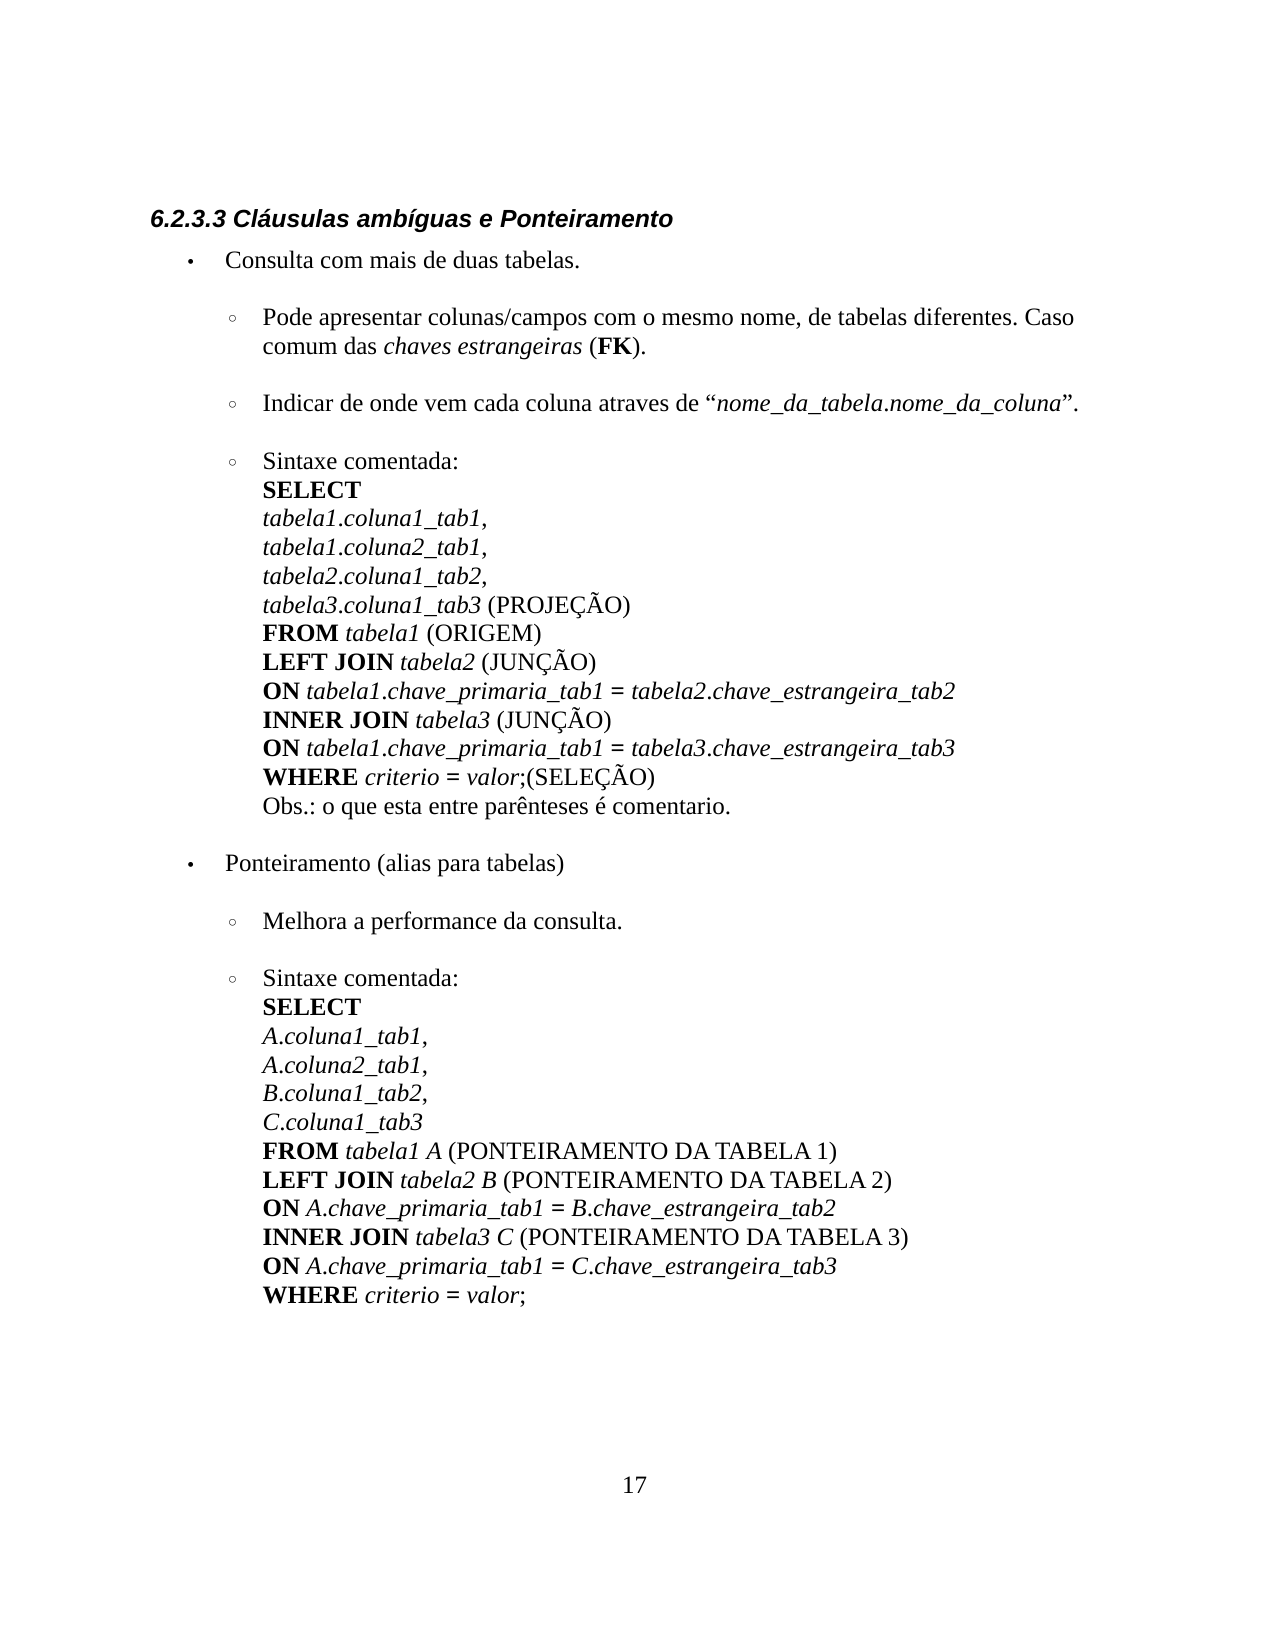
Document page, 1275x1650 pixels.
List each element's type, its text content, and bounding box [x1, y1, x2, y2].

list Consulta com mais de duas tabelas. [187, 245, 1125, 302]
subtitle 6.2.3.3 Cláusulas ambíguas e Ponteiramento [150, 204, 1125, 232]
list Indicar de onde vem cada coluna atraves de “nome_da_tabela.nome_da_coluna”. [225, 388, 1125, 446]
list Pode apresentar colunas/campos com o mesmo nome, de tabelas diferentes. Caso comum das chaves estrangeiras (FK). [225, 302, 1125, 388]
list Ponteiramento (alias para tabelas) [187, 848, 1125, 906]
list Melhora a performance da consulta. [225, 906, 1125, 963]
list Sintaxe comentada: SELECT A.coluna1_tab1, A.coluna2_tab1, B.coluna1_tab2, C.coluna1_tab3 FROM tabela1 A (PONTEIRAMENTO DA TABELA 1) LEFT JOIN tabela2 B (PONTEIRAMENTO DA TABELA 2) ON A.chave_primaria_tab1 = B.chave_estrangeira_tab2 INNER JOIN tabela3 C (PONTEIRAMENTO DA TABELA 3) ON A.chave_primaria_tab1 = C.chave_estrangeira_tab3 WHERE criterio = valor; [225, 963, 1125, 1337]
list Sintaxe comentada: SELECT tabela1.coluna1_tab1, tabela1.coluna2_tab1, tabela2.coluna1_tab2, tabela3.coluna1_tab3 (PROJEÇÃO) FROM tabela1 (ORIGEM) LEFT JOIN tabela2 (JUNÇÃO) ON tabela1.chave_primaria_tab1 = tabela2.chave_estrangeira_tab2 INNER JOIN tabela3 (JUNÇÃO) ON tabela1.chave_primaria_tab1 = tabela3.chave_estrangeira_tab3 WHERE criterio = valor;(SELEÇÃO) Obs.: o que esta entre parênteses é comentario. [225, 446, 1125, 848]
